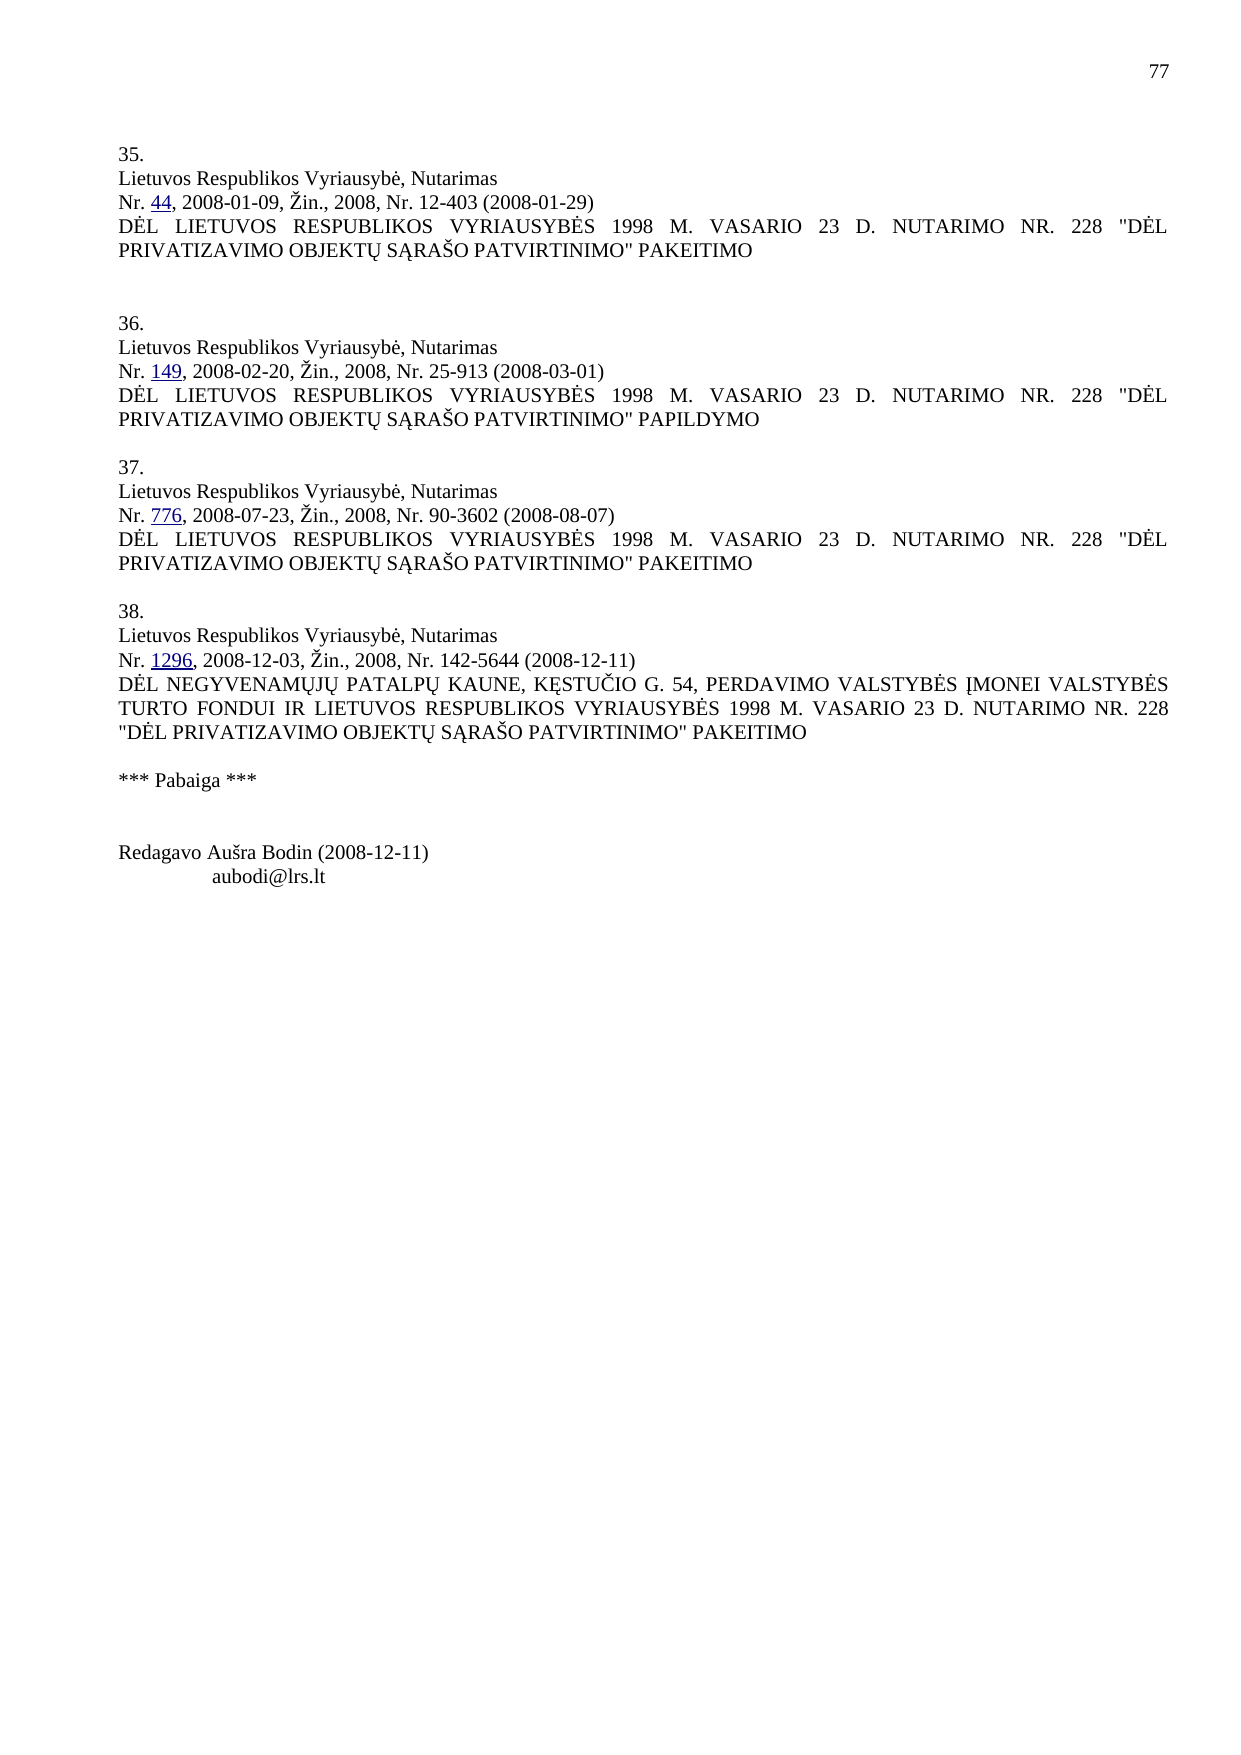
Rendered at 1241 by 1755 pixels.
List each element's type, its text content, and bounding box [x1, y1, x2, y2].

text Lietuvos Respublikos Vyriausybė, Nutarimas [118, 623, 1169, 647]
text Lietuvos Respublikos Vyriausybė, Nutarimas [118, 335, 1169, 359]
text 36. [118, 311, 1169, 335]
text DĖL LIETUVOS RESPUBLIKOS VYRIAUSYBĖS 1998 M. VASARIO 23 D. NUTARIMO NR. 228 "DĖL PRIVATIZAVIMO OBJEKTŲ SĄRAŠO PATVIRTINIMO" PAKEITIMO [118, 527, 1169, 575]
text DĖL LIETUVOS RESPUBLIKOS VYRIAUSYBĖS 1998 M. VASARIO 23 D. NUTARIMO NR. 228 "DĖL PRIVATIZAVIMO OBJEKTŲ SĄRAŠO PATVIRTINIMO" PAPILDYMO [118, 383, 1169, 431]
text Redagavo Aušra Bodin (2008-12-11) [118, 840, 1169, 864]
text 38. [118, 599, 1169, 623]
text DĖL NEGYVENAMŲJŲ PATALPŲ KAUNE, KĘSTUČIO G. 54, PERDAVIMO VALSTYBĖS ĮMONEI VALSTYBĖS TURTO FONDUI IR LIETUVOS RESPUBLIKOS VYRIAUSYBĖS 1998 M. VASARIO 23 D. NUTARIMO NR. 228 "DĖL PRIVATIZAVIMO OBJEKTŲ SĄRAŠO PATVIRTINIMO" PAKEITIMO [118, 672, 1169, 744]
text Lietuvos Respublikos Vyriausybė, Nutarimas [118, 479, 1169, 503]
text aubodi@lrs.lt [118, 864, 1169, 888]
text Nr. 1296, 2008-12-03, Žin., 2008, Nr. 142-5644 (2008-12-11) [118, 647, 1169, 672]
text Nr. 776, 2008-07-23, Žin., 2008, Nr. 90-3602 (2008-08-07) [118, 503, 1169, 527]
text Nr. 44, 2008-01-09, Žin., 2008, Nr. 12-403 (2008-01-29) [118, 190, 1169, 214]
text *** Pabaiga *** [118, 768, 1169, 792]
text Nr. 149, 2008-02-20, Žin., 2008, Nr. 25-913 (2008-03-01) [118, 359, 1169, 383]
text Lietuvos Respublikos Vyriausybė, Nutarimas [118, 166, 1169, 190]
text 35. [118, 142, 1169, 166]
text 37. [118, 455, 1169, 479]
text DĖL LIETUVOS RESPUBLIKOS VYRIAUSYBĖS 1998 M. VASARIO 23 D. NUTARIMO NR. 228 "DĖL PRIVATIZAVIMO OBJEKTŲ SĄRAŠO PATVIRTINIMO" PAKEITIMO [118, 214, 1169, 262]
